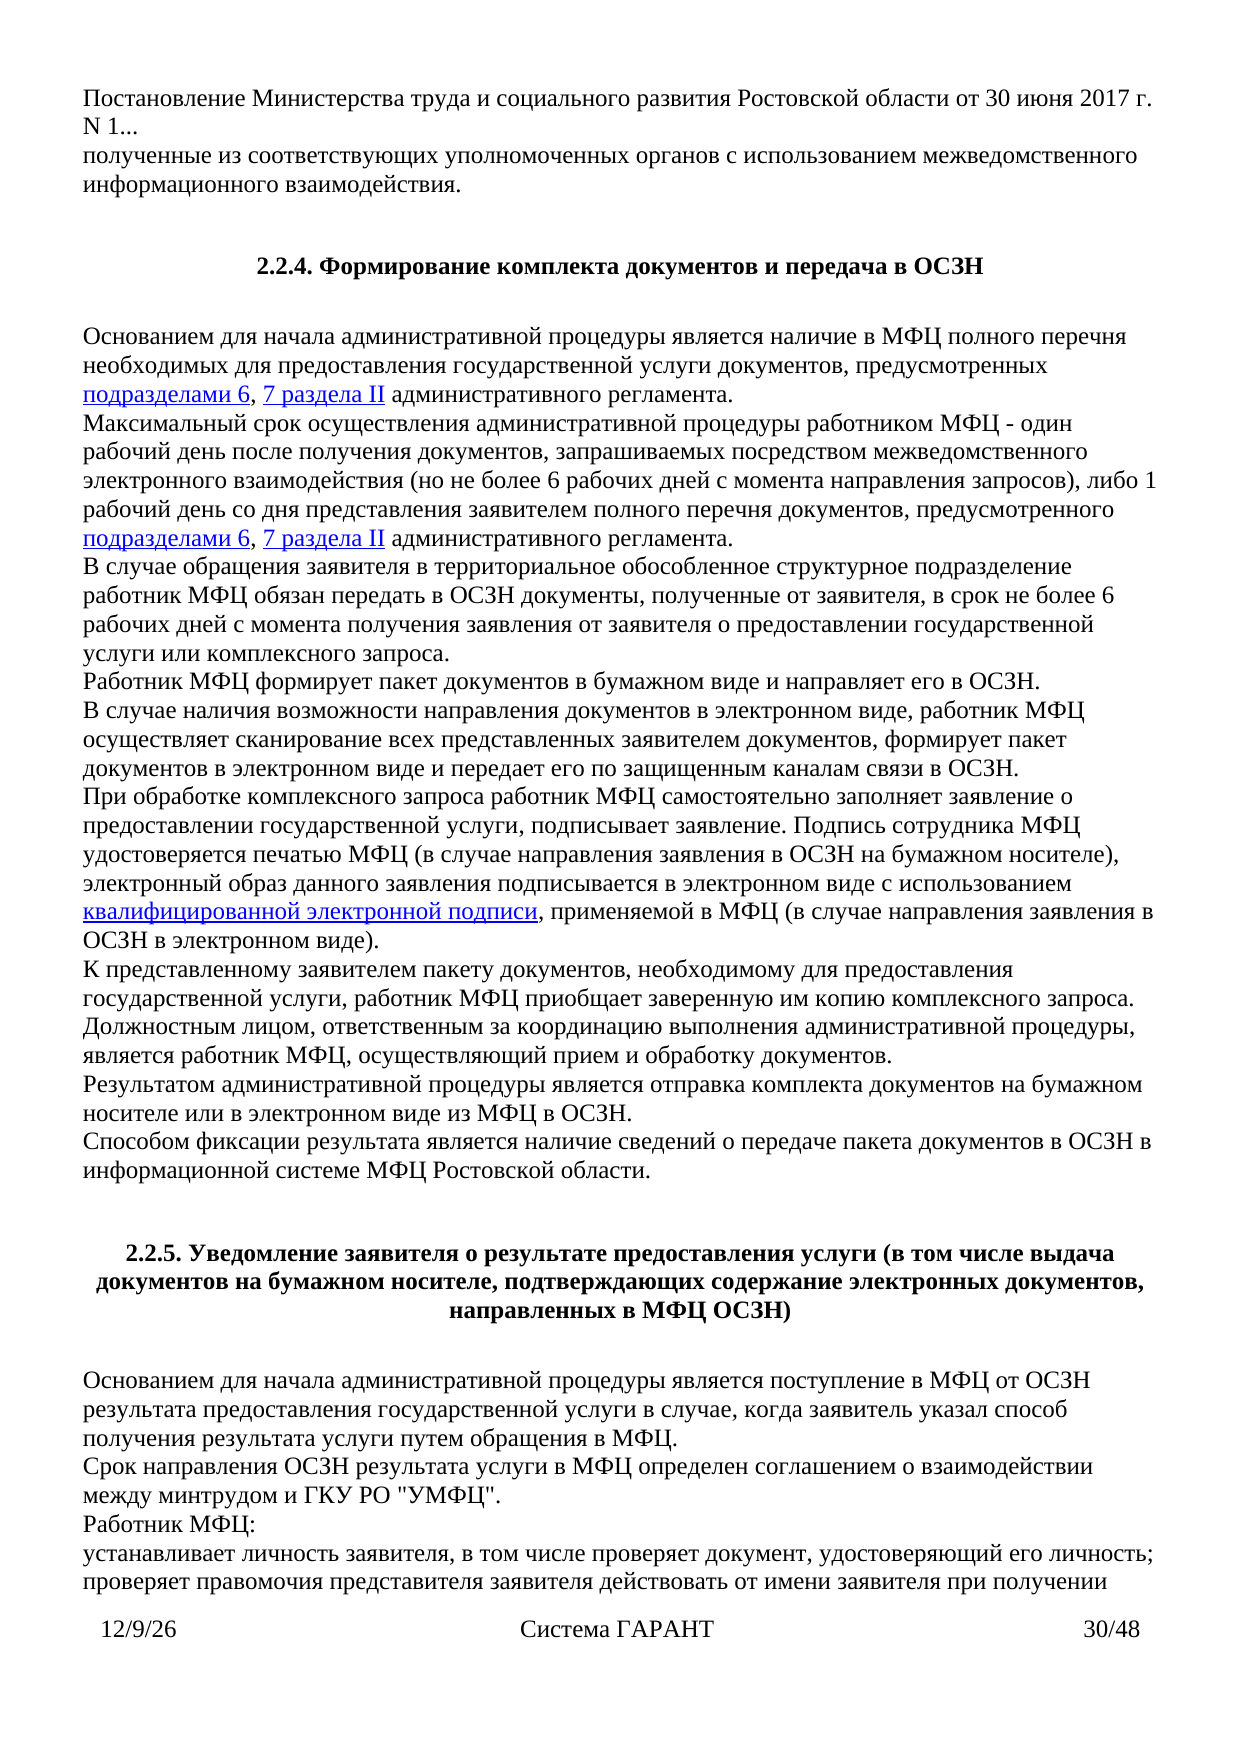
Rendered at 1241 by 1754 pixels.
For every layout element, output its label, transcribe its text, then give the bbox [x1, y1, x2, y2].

text К представленному заявителем пакету документов, необходимому для предоставления государственной услуги, работник МФЦ приобщает заверенную им копию комплексного запроса. [83, 954, 1157, 1011]
text полученные из соответствующих уполномоченных органов с использованием межведомственного информационного взаимодействия. [83, 140, 1157, 198]
text Должностным лицом, ответственным за координацию выполнения административной процедуры, является работник МФЦ, осуществляющий прием и обработку документов. [83, 1011, 1157, 1069]
text проверяет правомочия представителя заявителя действовать от имени заявителя при получении [83, 1566, 1157, 1595]
text Основанием для начала административной процедуры является поступление в МФЦ от ОСЗН результата предоставления государственной услуги в случае, когда заявитель указал способ получения результата услуги путем обращения в МФЦ. [83, 1365, 1157, 1451]
text В случае наличия возможности направления документов в электронном виде, работник МФЦ осуществляет сканирование всех представленных заявителем документов, формирует пакет документов в электронном виде и передает его по защищенным каналам связи в ОСЗН. [83, 695, 1157, 781]
text устанавливает личность заявителя, в том числе проверяет документ, удостоверяющий его личность; [83, 1538, 1157, 1566]
text Результатом административной процедуры является отправка комплекта документов на бумажном носителе или в электронном виде из МФЦ в ОСЗН. [83, 1069, 1157, 1126]
text При обработке комплексного запроса работник МФЦ самостоятельно заполняет заявление о предоставлении государственной услуги, подписывает заявление. Подпись сотрудника МФЦ удостоверяется печатью МФЦ (в случае направления заявления в ОСЗН на бумажном носителе), электронный образ данного заявления подписывается в электронном виде с использованием квалифицированной электронной подписи, применяемой в МФЦ (в случае направления заявления в ОСЗН в электронном виде). [83, 781, 1157, 954]
text Основанием для начала административной процедуры является наличие в МФЦ полного перечня необходимых для предоставления государственной услуги документов, предусмотренных подразделами 6, 7 раздела II административного регламента. [83, 321, 1157, 408]
text Работник МФЦ формирует пакет документов в бумажном виде и направляет его в ОСЗН. [83, 666, 1157, 695]
text В случае обращения заявителя в территориальное обособленное структурное подразделение работник МФЦ обязан передать в ОСЗН документы, полученные от заявителя, в срок не более 6 рабочих дней с момента получения заявления от заявителя о предоставлении государственной услуги или комплексного запроса. [83, 551, 1157, 666]
text Работник МФЦ: [83, 1509, 1157, 1538]
text Срок направления ОСЗН результата услуги в МФЦ определен соглашением о взаимодействии между минтрудом и ГКУ РО "УМФЦ". [83, 1451, 1157, 1509]
subtitle 2.2.4. Формирование комплекта документов и передача в ОСЗН [83, 251, 1157, 280]
text Способом фиксации результата является наличие сведений о передаче пакета документов в ОСЗН в информационной системе МФЦ Ростовской области. [83, 1126, 1157, 1184]
text Максимальный срок осуществления административной процедуры работником МФЦ - один рабочий день после получения документов, запрашиваемых посредством межведомственного электронного взаимодействия (но не более 6 рабочих дней с момента направления запросов), либо 1 рабочий день со дня представления заявителем полного перечня документов, предусмотренного подразделами 6, 7 раздела II административного регламента. [83, 408, 1157, 551]
subtitle 2.2.5. Уведомление заявителя о результате предоставления услуги (в том числе выдача документов на бумажном носителе, подтверждающих содержание электронных документов, направленных в МФЦ ОСЗН) [83, 1238, 1157, 1324]
